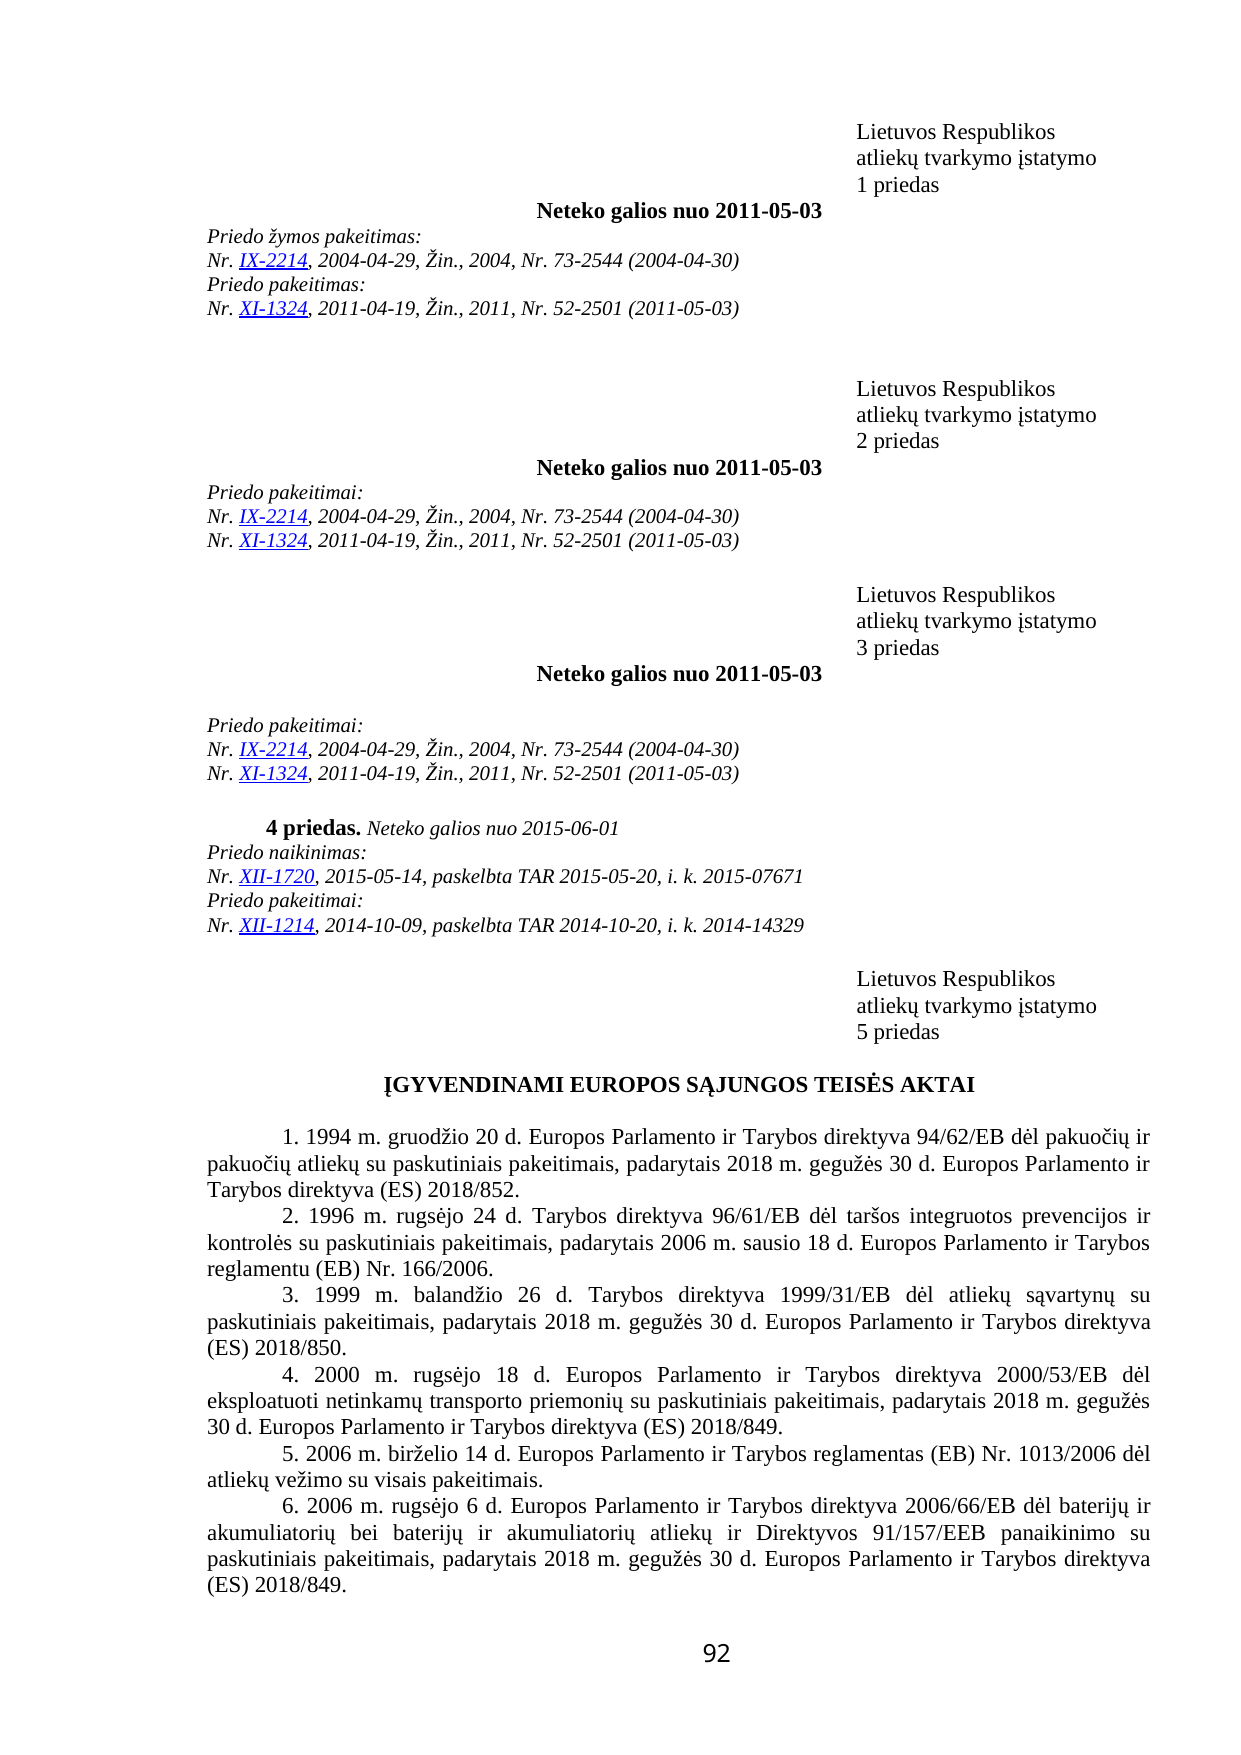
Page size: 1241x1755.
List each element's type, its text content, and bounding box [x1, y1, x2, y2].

text Priedo pakeitimai: [207, 888, 1152, 912]
text Nr. IX-2214, 2004-04-29, Žin., 2004, Nr. 73-2544 (2004-04-30) [207, 504, 1152, 528]
text Nr. IX-2214, 2004-04-29, Žin., 2004, Nr. 73-2544 (2004-04-30) [207, 248, 1152, 272]
text Neteko galios nuo 2011-05-03 [207, 660, 1152, 687]
text 1 priedas [726, 171, 1152, 197]
text Priedo žymos pakeitimas: [207, 223, 1152, 248]
text Lietuvos Respublikos [207, 965, 1152, 992]
text Priedo naikinimas: [207, 840, 1152, 864]
text Lietuvos Respublikos [856, 118, 1152, 144]
text atliekų tvarkymo įstatymo [207, 992, 1152, 1018]
text 3 priedas [726, 634, 1152, 660]
text Lietuvos Respublikos [726, 375, 1152, 401]
text 4 priedas. Neteko galios nuo 2015-06-01 [207, 814, 1152, 840]
text Priedo pakeitimas: [207, 272, 1152, 296]
text 5 priedas [207, 1018, 1152, 1044]
text Priedo pakeitimai: [207, 713, 1152, 737]
text Lietuvos Respublikos [726, 581, 1152, 608]
text 2. 1996 m. rugsėjo 24 d. Tarybos direktyva 96/61/EB dėl taršos integruotos prevencijos ir kontrolės su paskutiniais pakeitimais, padarytais 2006 m. sausio 18 d. Europos Parlamento ir Tarybos reglamentu (EB) Nr. 166/2006. [207, 1202, 1152, 1282]
text Neteko galios nuo 2011-05-03 [207, 454, 1152, 480]
text atliekų tvarkymo įstatymo [726, 608, 1152, 634]
text Nr. XI-1324, 2011-04-19, Žin., 2011, Nr. 52-2501 (2011-05-03) [207, 528, 1152, 552]
text atliekų tvarkymo įstatymo [726, 144, 1152, 171]
text 1. 1994 m. gruodžio 20 d. Europos Parlamento ir Tarybos direktyva 94/62/EB dėl pakuočių ir pakuočių atliekų su paskutiniais pakeitimais, padarytais 2018 m. gegužės 30 d. Europos Parlamento ir Tarybos direktyva (ES) 2018/852. [207, 1123, 1152, 1202]
text Nr. IX-2214, 2004-04-29, Žin., 2004, Nr. 73-2544 (2004-04-30) [207, 737, 1152, 761]
text 6. 2006 m. rugsėjo 6 d. Europos Parlamento ir Tarybos direktyva 2006/66/EB dėl baterijų ir akumuliatorių bei baterijų ir akumuliatorių atliekų ir Direktyvos 91/157/EEB panaikinimo su paskutiniais pakeitimais, padarytais 2018 m. gegužės 30 d. Europos Parlamento ir Tarybos direktyva (ES) 2018/849. [207, 1492, 1152, 1598]
text atliekų tvarkymo įstatymo [726, 401, 1152, 428]
text 5. 2006 m. birželio 14 d. Europos Parlamento ir Tarybos reglamentas (EB) Nr. 1013/2006 dėl atliekų vežimo su visais pakeitimais. [207, 1440, 1152, 1492]
text 2 priedas [726, 428, 1152, 454]
text 3. 1999 m. balandžio 26 d. Tarybos direktyva 1999/31/EB dėl atliekų sąvartynų su paskutiniais pakeitimais, padarytais 2018 m. gegužės 30 d. Europos Parlamento ir Tarybos direktyva (ES) 2018/850. [207, 1282, 1152, 1361]
text 4. 2000 m. rugsėjo 18 d. Europos Parlamento ir Tarybos direktyva 2000/53/EB dėl eksploatuoti netinkamų transporto priemonių su paskutiniais pakeitimais, padarytais 2018 m. gegužės 30 d. Europos Parlamento ir Tarybos direktyva (ES) 2018/849. [207, 1361, 1152, 1440]
text Nr. XII-1214, 2014-10-09, paskelbta TAR 2014-10-20, i. k. 2014-14329 [207, 912, 1152, 937]
text Neteko galios nuo 2011-05-03 [207, 197, 1152, 223]
text ĮGYVENDINAMI EUROPOS SĄJUNGOS TEISĖS AKTAI [207, 1071, 1152, 1097]
text Nr. XI-1324, 2011-04-19, Žin., 2011, Nr. 52-2501 (2011-05-03) [207, 296, 1152, 320]
text Priedo pakeitimai: [207, 480, 1152, 504]
text Nr. XI-1324, 2011-04-19, Žin., 2011, Nr. 52-2501 (2011-05-03) [207, 761, 1152, 785]
text Nr. XII-1720, 2015-05-14, paskelbta TAR 2015-05-20, i. k. 2015-07671 [207, 864, 1152, 888]
